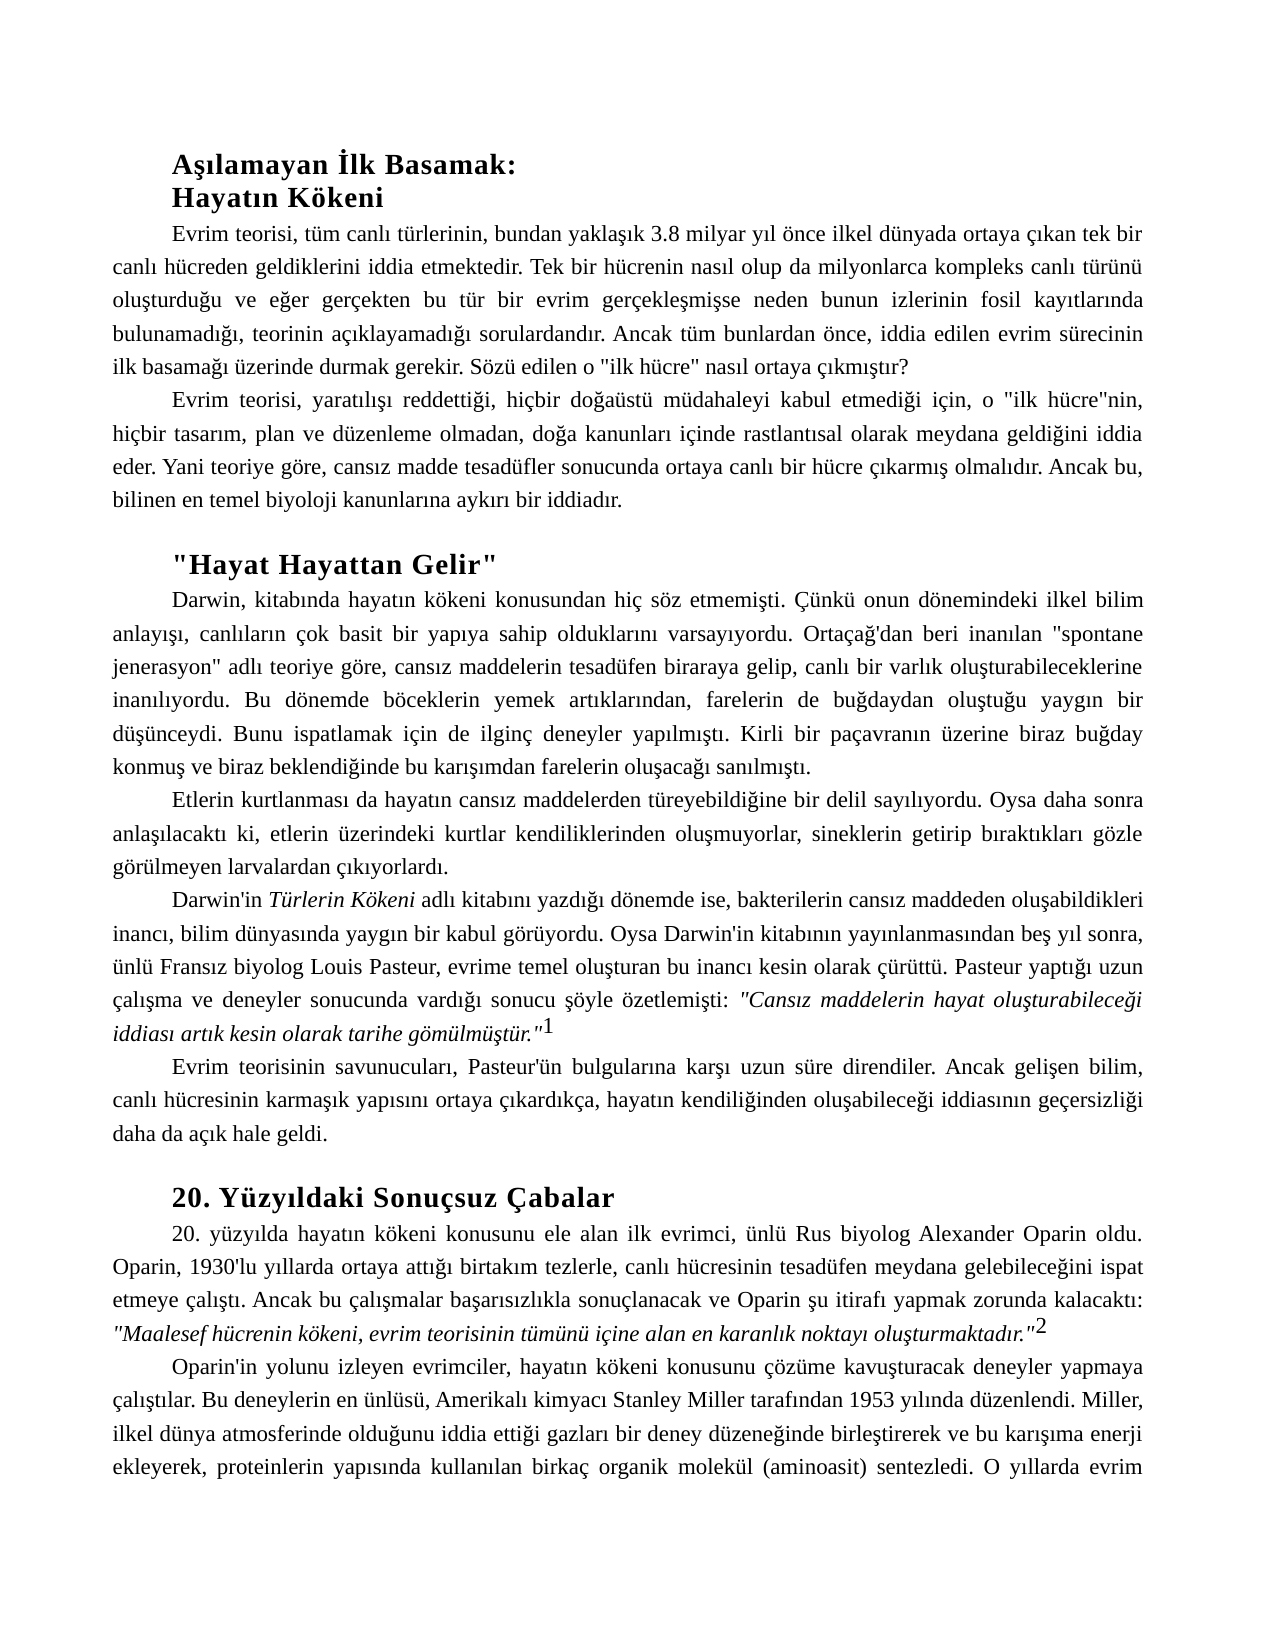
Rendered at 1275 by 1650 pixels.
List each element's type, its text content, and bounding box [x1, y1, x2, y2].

text 20. Yüzyıldaki Sonuçsuz Çabalar [112, 1181, 1145, 1214]
text Etlerin kurtlanması da hayatın cansız maddelerden türeyebildiğine bir delil sayılıyordu. Oysa daha sonra anlaşılacaktı ki, etlerin üzerindeki kurtlar kendiliklerinden oluşmuyorlar, sineklerin getirip bıraktıkları gözle görülmeyen larvalardan çıkıyorlardı. [112, 781, 1145, 881]
text Aşılamayan İlk Basamak: [112, 148, 1145, 181]
text 20. yüzyılda hayatın kökeni konusunu ele alan ilk evrimci, ünlü Rus biyolog Alexander Oparin oldu. Oparin, 1930'lu yıllarda ortaya attığı birtakım tezlerle, canlı hücresinin tesadüfen meydana gelebileceğini ispat etmeye çalıştı. Ancak bu çalışmalar başarısızlıkla sonuçlanacak ve Oparin şu itirafı yapmak zorunda kalacaktı: "Maalesef hücrenin kökeni, evrim teorisinin tümünü içine alan en karanlık noktayı oluşturmaktadır."2 [112, 1214, 1145, 1348]
text "Hayat Hayattan Gelir" [112, 548, 1145, 581]
text Evrim teorisi, tüm canlı türlerinin, bundan yaklaşık 3.8 milyar yıl önce ilkel dünyada ortaya çıkan tek bir canlı hücreden geldiklerini iddia etmektedir. Tek bir hücrenin nasıl olup da milyonlarca kompleks canlı türünü oluşturduğu ve eğer gerçekten bu tür bir evrim gerçekleşmişse neden bunun izlerinin fosil kayıtlarında bulunamadığı, teorinin açıklayamadığı sorulardandır. Ancak tüm bunlardan önce, iddia edilen evrim sürecinin ilk basamağı üzerinde durmak gerekir. Sözü edilen o "ilk hücre" nasıl ortaya çıkmıştır? [112, 214, 1145, 381]
text Darwin, kitabında hayatın kökeni konusundan hiç söz etmemişti. Çünkü onun dönemindeki ilkel bilim anlayışı, canlıların çok basit bir yapıya sahip olduklarını varsayıyordu. Ortaçağ'dan beri inanılan "spontane jenerasyon" adlı teoriye göre, cansız maddelerin tesadüfen biraraya gelip, canlı bir varlık oluşturabileceklerine inanılıyordu. Bu dönemde böceklerin yemek artıklarından, farelerin de buğdaydan oluştuğu yaygın bir düşünceydi. Bunu ispatlamak için de ilginç deneyler yapılmıştı. Kirli bir paçavranın üzerine biraz buğday konmuş ve biraz beklendiğinde bu karışımdan farelerin oluşacağı sanılmıştı. [112, 581, 1145, 781]
text Darwin'in Türlerin Kökeni adlı kitabını yazdığı dönemde ise, bakterilerin cansız maddeden oluşabildikleri inancı, bilim dünyasında yaygın bir kabul görüyordu. Oysa Darwin'in kitabının yayınlanmasından beş yıl sonra, ünlü Fransız biyolog Louis Pasteur, evrime temel oluşturan bu inancı kesin olarak çürüttü. Pasteur yaptığı uzun çalışma ve deneyler sonucunda vardığı sonucu şöyle özetlemişti: "Cansız maddelerin hayat oluşturabileceği iddiası artık kesin olarak tarihe gömülmüştür."1 [112, 881, 1145, 1048]
text Hayatın Kökeni [112, 181, 1145, 214]
text Oparin'in yolunu izleyen evrimciler, hayatın kökeni konusunu çözüme kavuşturacak deneyler yapmaya çalıştılar. Bu deneylerin en ünlüsü, Amerikalı kimyacı Stanley Miller tarafından 1953 yılında düzenlendi. Miller, ilkel dünya atmosferinde olduğunu iddia ettiği gazları bir deney düzeneğinde birleştirerek ve bu karışıma enerji ekleyerek, proteinlerin yapısında kullanılan birkaç organik molekül (aminoasit) sentezledi. O yıllarda evrim [112, 1348, 1145, 1481]
text Evrim teorisi, yaratılışı reddettiği, hiçbir doğaüstü müdahaleyi kabul etmediği için, o "ilk hücre"nin, hiçbir tasarım, plan ve düzenleme olmadan, doğa kanunları içinde rastlantısal olarak meydana geldiğini iddia eder. Yani teoriye göre, cansız madde tesadüfler sonucunda ortaya canlı bir hücre çıkarmış olmalıdır. Ancak bu, bilinen en temel biyoloji kanunlarına aykırı bir iddiadır. [112, 381, 1145, 514]
text Evrim teorisinin savunucuları, Pasteur'ün bulgularına karşı uzun süre direndiler. Ancak gelişen bilim, canlı hücresinin karmaşık yapısını ortaya çıkardıkça, hayatın kendiliğinden oluşabileceği iddiasının geçersizliği daha da açık hale geldi. [112, 1048, 1145, 1148]
